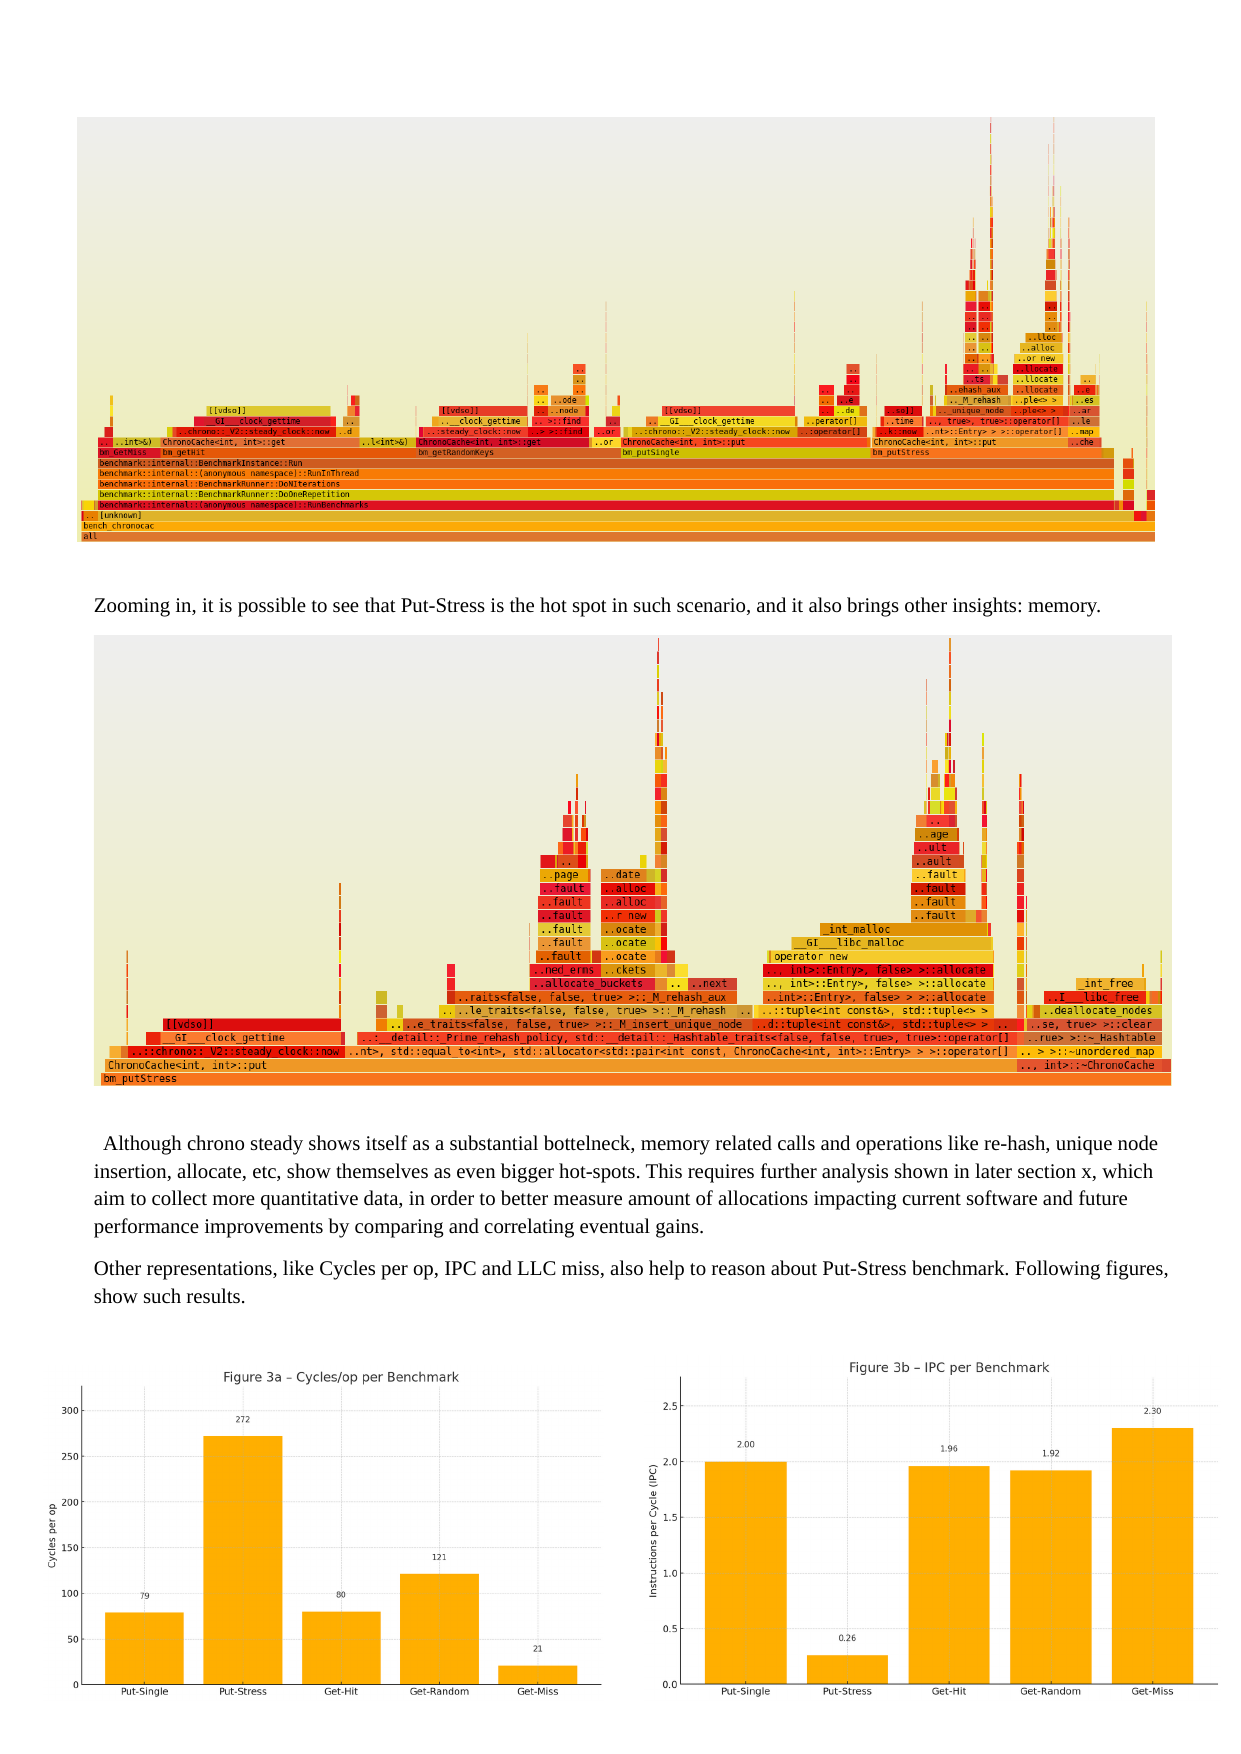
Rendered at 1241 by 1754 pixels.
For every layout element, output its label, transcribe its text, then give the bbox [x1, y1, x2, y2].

picture [42, 1365, 605, 1701]
picture [93, 635, 1172, 1086]
text Other representations, like Cycles per op, IPC and LLC miss, also help to reason about Put-Stress benchmark. Following figures, show such results. [94, 1256, 1172, 1308]
text Zooming in, it is possible to see that Put-Stress is the hot spot in such scenario, and it also brings other insights: memory. [94, 593, 1172, 617]
picture [77, 117, 1155, 542]
text Although chrono steady shows itself as a substantial bottelneck, memory related calls and operations like re-hash, unique node insertion, allocate, etc, show themselves as even bigger hot-spots. This requires further analysis shown in later section x, which aim to collect more quantitative data, in order to better measure amount of allocations impacting current software and future performance improvements by comparing and correlating eventual gains. [94, 1131, 1172, 1238]
picture [643, 1355, 1222, 1701]
